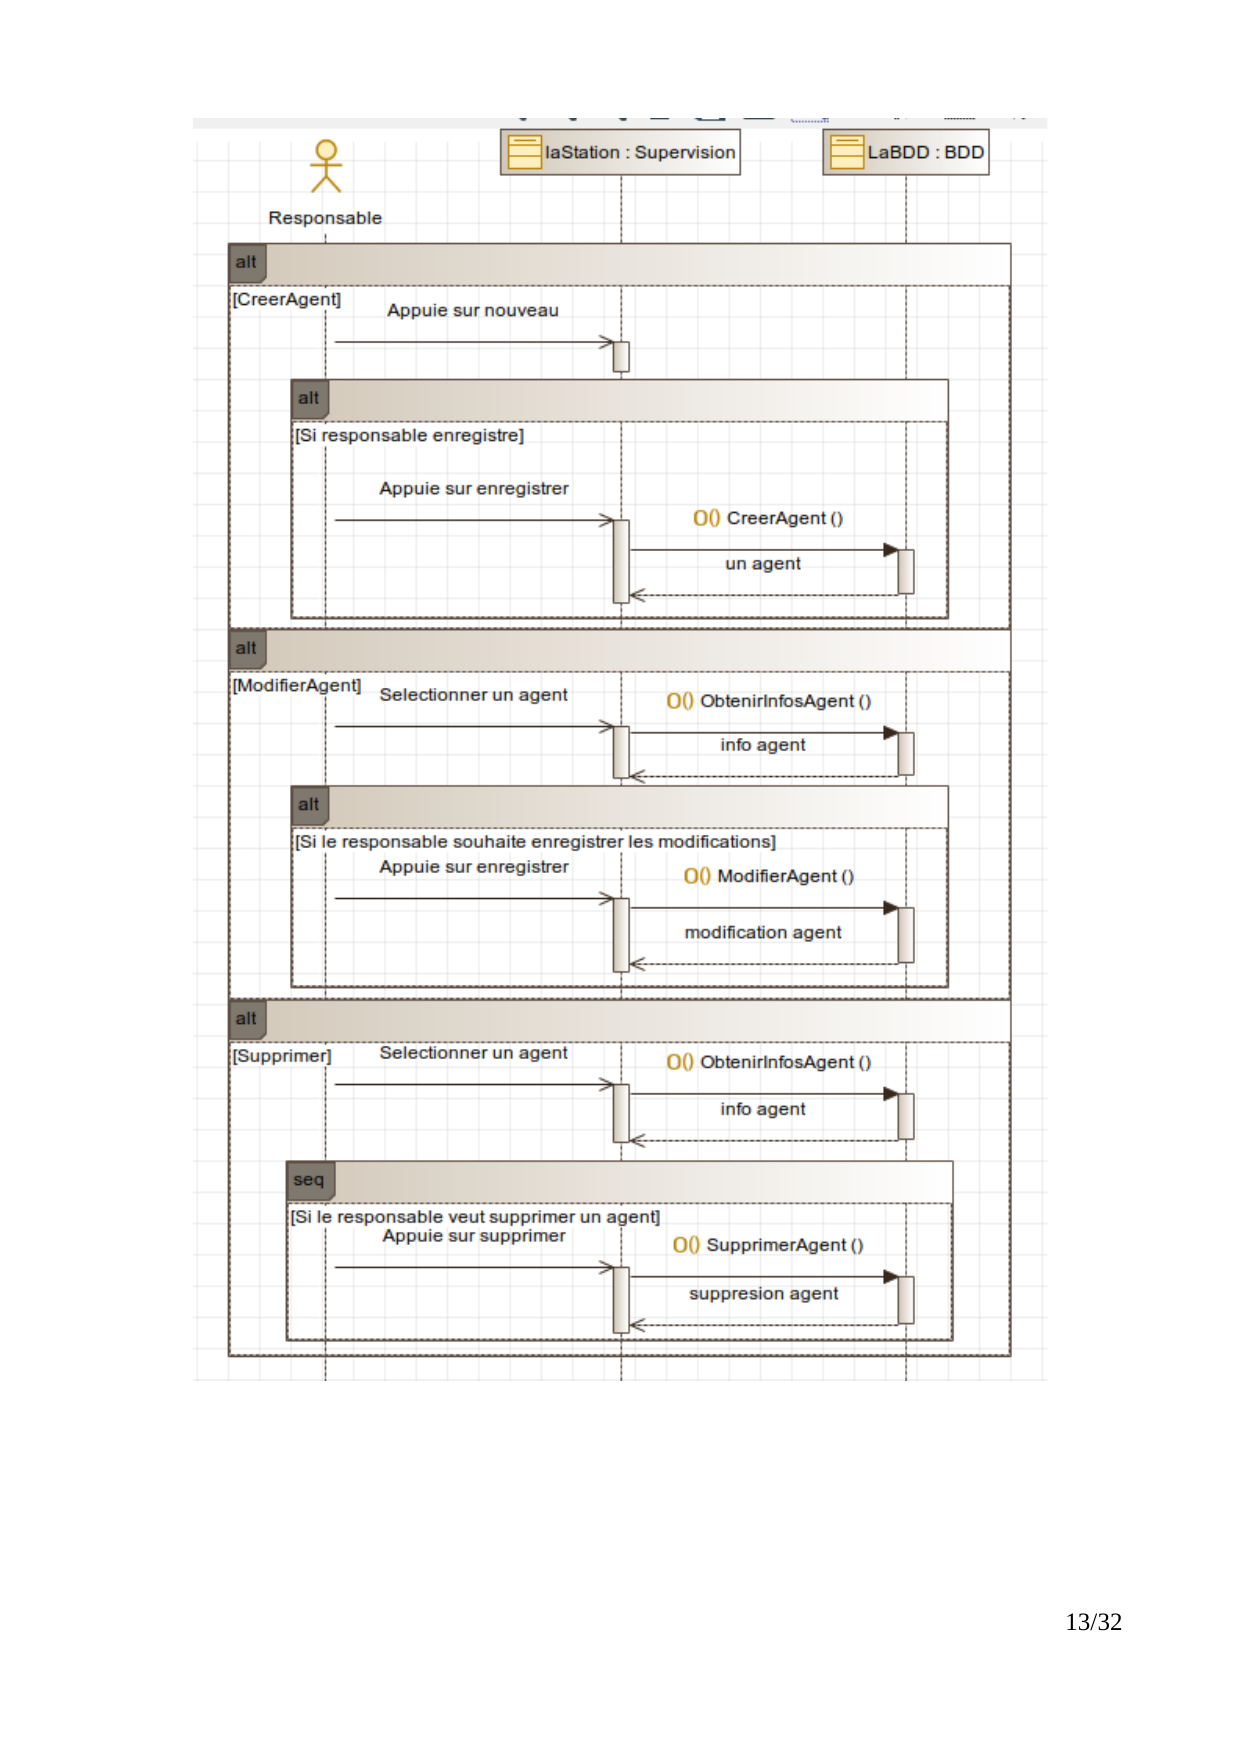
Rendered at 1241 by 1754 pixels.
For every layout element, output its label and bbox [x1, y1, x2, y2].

picture [192, 118, 1048, 1381]
